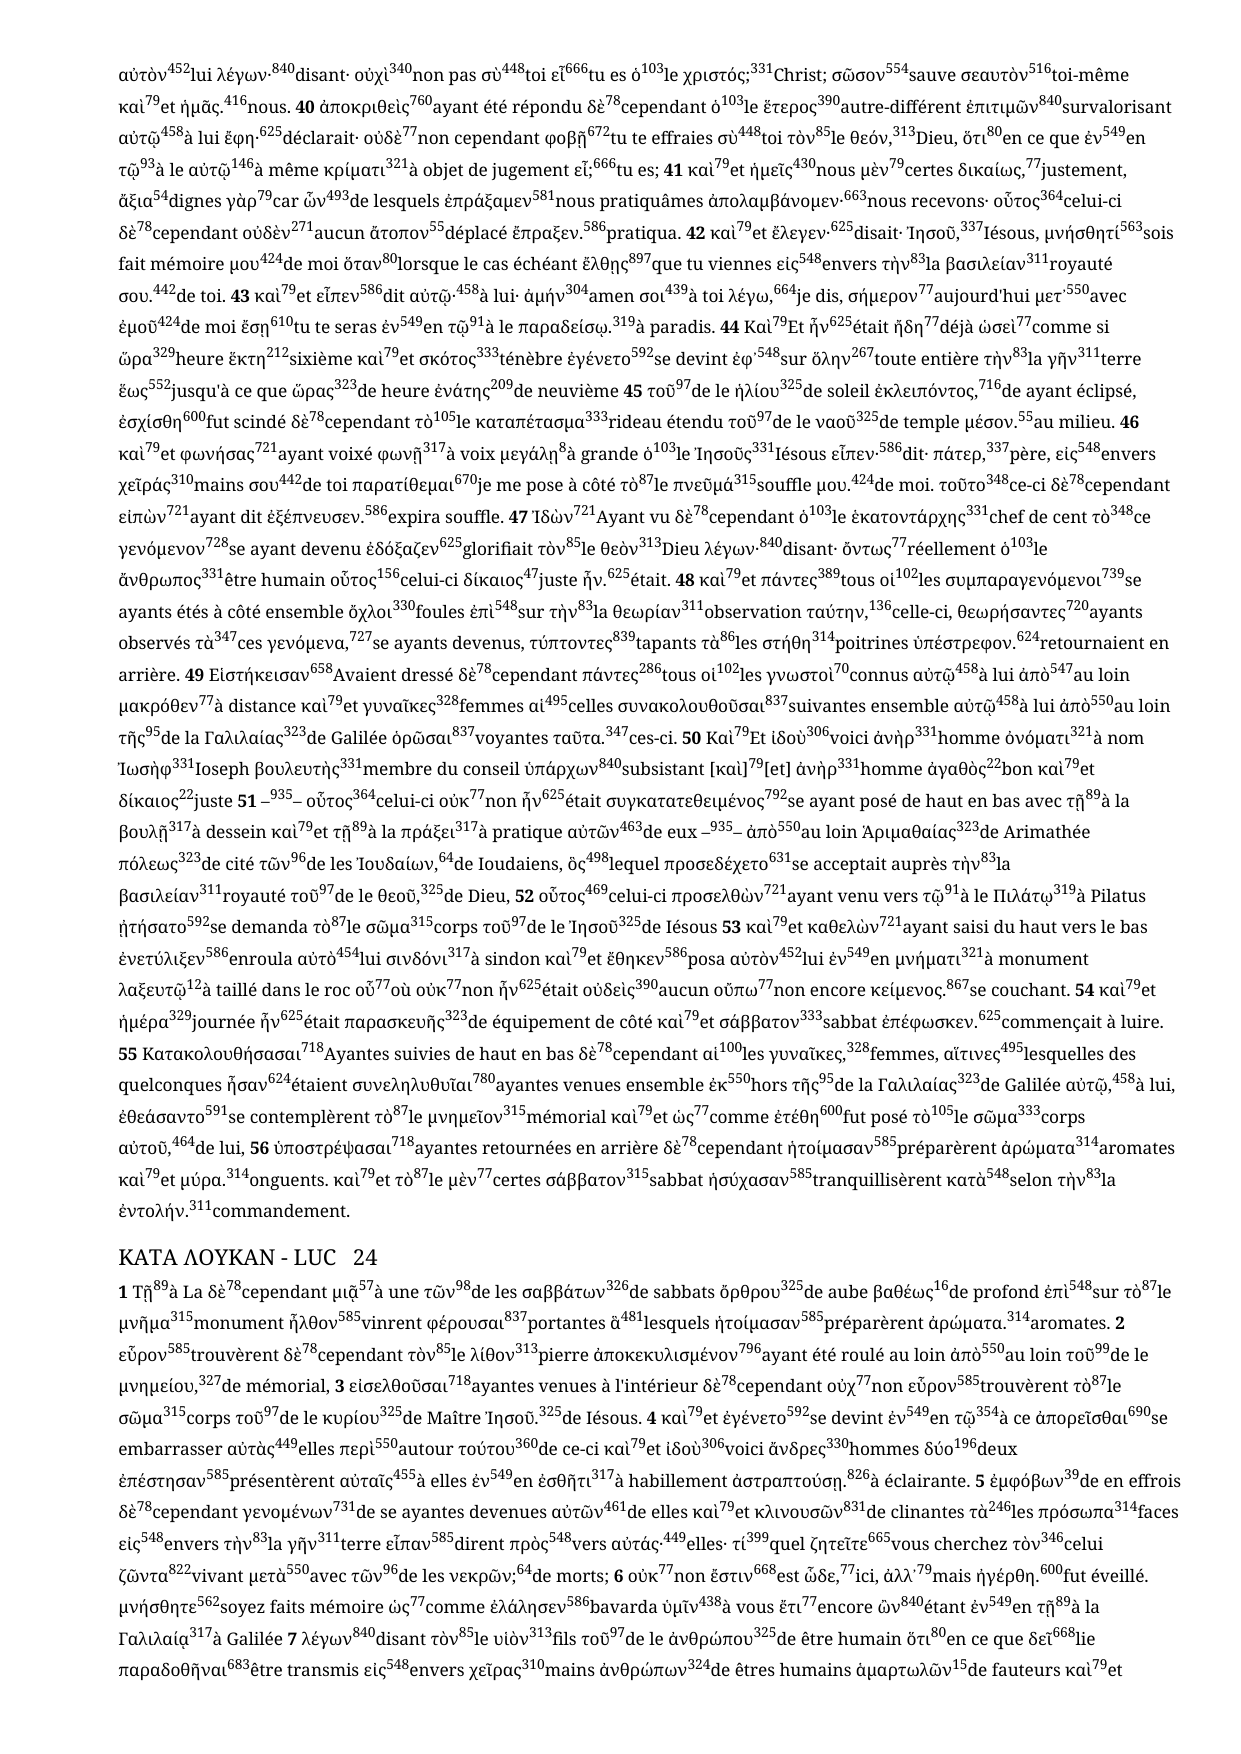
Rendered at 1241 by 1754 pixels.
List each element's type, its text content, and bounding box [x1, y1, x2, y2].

text ΚΑΤΑ ΛΟΥΚΑΝ - LUC 24 [118, 1241, 1181, 1271]
text 1 Καὶ79Et ἀναστὰν723ayant redressé ἅπαν289en totalité τὸ105le πλῆθος333multitude αὐτῶν463de eux ἤγαγον585conduisirent αὐτὸν452lui ἐπὶ548sur τὸν85le Πιλᾶτον.313Pilatus. 2 Ἤρξαντο591Se originèrent δὲ78cependant κατηγορεῖν689accuser αὐτοῦ464de lui λέγοντες·839disants· τοῦτον346celui-ci εὕρομεν581nous trouvâmes διαστρέφοντα822tournant de travers τὸ87le ἔθνος315ethnie ἡμῶν423de nous καὶ79et κωλύοντα822empêchant φόρους312impôts Καίσαρι319à Kaesar διδόναι689donner καὶ79et λέγοντα822disant ἑαυτὸν528lui-même χριστὸν313Christ βασιλέα313roi εἶναι.689être. 3 ὁ103le δὲ78cependant Πιλᾶτος331Pilatus ἠρώτησεν586interrogea αὐτὸν452lui λέγων·840disant· σὺ448toi εἶ666tu es ὁ103le βασιλεὺς331roi τῶν96de les Ἰουδαίων;64de Ioudaiens; ὁ469celui δὲ78cependant ἀποκριθεὶς760ayant été répondu αὐτῷ458à lui ἔφη·625déclarait· σὺ448toi λέγεις.666tu dis. 4 ὁ103le δὲ78cependant Πιλᾶτος331Pilatus εἶπεν586dit πρὸς548vers τοὺς84les ἀρχιερεῖς312chefs sacrificateurs καὶ79et τοὺς84les ὄχλους·312foules· οὐδὲν271aucun εὑρίσκω664je trouve αἴτιον55auteur ἐν549en τῷ91à le ἀνθρώπῳ319à être humain τούτῳ.144à celui-ci. 5 οἱ468ceux δὲ78cependant ἐπίσχυον624avaient la ténacité au dessus λέγοντες839disants ὅτι80en ce que ἀνασείει668secoue de bas en haut τὸν85le λαὸν313peuple διδάσκων840enseignant καθ᾽550contre ὅλης279de toute entière τῆς95de la Ἰουδαίας,323de Ioudaia, καὶ77aussi ἀρξάμενος740se ayant originé ἀπὸ550au loin τῆς95de la Γαλιλαίας323de Galilée ἕως551jusqu'à ce que ὧδε.77ici. 6 Πιλᾶτος331Pilatus δὲ78cependant ἀκούσας721ayant écouté ἐπηρώτησεν586surinterrogea εἰ80si ὁ103le ἄνθρωπος331être humain Γαλιλαῖός47Galiléen ἐστιν,668est, 7 καὶ79et ἐπιγνοὺς721ayant reconnu ὅτι80en ce que ἐκ550hors τῆς95de la ἐξουσίας323de autorité Ἡρῴδου325de Hérode ἐστὶν668est ἀνέπεμψεν586manda de bas en haut αὐτὸν452lui πρὸς548vers Ἡρῴδην,313Hérode, ὄντα822étant καὶ77aussi αὐτὸν528lui-même ἐν549en Ἱεροσολύμοις320à Ierosolymas ἐν549en ταύταις141à celles-ci ταῖς88à les ἡμέραις.316à journées. 8 Ὁ103Le δὲ78cependant Ἡρῴδης331Hérode ἰδὼν721ayant vu τὸν85le Ἰησοῦν313Iésous ἐχάρη600fut été de joie λίαν,77extrêmement, ἦν625était γὰρ79car ἐξ550hors ἱκανῶν15de assez-importants χρόνων324de temps θέλων840voulant ἰδεῖν681voir αὐτὸν452lui διὰ548par le fait de τὸ348ce ἀκούειν689écouter περὶ550autour αὐτοῦ464de lui καὶ79et ἤλπιζέν625espérait τι271un quelconque σημεῖον315signe ἰδεῖν681voir ὑπ᾽550sous αὐτοῦ464de lui γινόμενον.851se devenant. 9 ἐπηρώτα625surinterrogeait δὲ78cependant αὐτὸν452lui ἐν549en λόγοις318à discours ἱκανοῖς,9à assez-importants, αὐτὸς469lui δὲ78cependant οὐδὲν375aucun ἀπεκρίνατο592se répondit αὐτῷ.458à lui. 10 εἱστήκεισαν658avaient dressé δὲ78cependant οἱ102les ἀρχιερεῖς330chefs sacrificateurs καὶ79et οἱ102les γραμματεῖς330lettrés εὐτόνως77d'une manière bien tendue κατηγοροῦντες839accusants αὐτοῦ.464de lui. 11 ἐξουθενήσας721ayant exclu comme rien δὲ78cependant αὐτὸν452lui [καὶ]77[aussi] ὁ103le Ἡρῴδης331Hérode σὺν549avec τοῖς92à les στρατεύμασιν320à troupes de soldats αὐτοῦ464de lui καὶ79et ἐμπαίξας721ayant enjoué περιβαλὼν721ayant entouré ἐσθῆτα311habillement λαμπρὰν2brillante ἀνέπεμψεν586manda de bas en haut αὐτὸν452lui τῷ91à le Πιλάτῳ.319à Pilatus. 12 ἐγένοντο591se devinrent δὲ78cependant φίλοι46amis ὅ103le τε79en outre Ἡρῴδης331Hérode καὶ79et ὁ103le Πιλᾶτος331Pilatus ἐν549en αὐτῇ142à même τῇ89à la ἡμέρᾳ317à journée μετ᾽550avec ἀλλήλων·504de les uns les autres· προϋπῆρχον624subsistaient auparavant γὰρ79car ἐν549en ἔχθρᾳ317à haine ὄντες839étants πρὸς548vers αὐτούς.527eux-mêmes. 13 Πιλᾶτος331Pilatus δὲ78cependant συγκαλεσάμενος740se ayant appelé ensemble τοὺς84les ἀρχιερεῖς312chefs sacrificateurs καὶ79et τοὺς84les ἄρχοντας312chefs καὶ79et τὸν85le λαὸν313peuple 14 εἶπεν586dit πρὸς548vers αὐτούς·451eux· προσηνέγκατέ583vous apportâtes μοι420à moi τὸν85le ἄνθρωπον313être humain τοῦτον138celui-ci ὡς80comme ἀποστρέφοντα822détournant τὸν85le λαόν,313peuple, καὶ79et ἰδοὺ306voici ἐγὼ431moi ἐνώπιον552en devant ὑμῶν441de vous ἀνακρίνας721ayant jugé de bas en haut οὐθὲν375aucun εὗρον582je trouvai ἐν549en τῷ91à le ἀνθρώπῳ319à être humain τούτῳ144à celui-ci αἴτιον55auteur ὧν493de lesquels κατηγορεῖτε665vous accusez κατ᾽550contre αὐτοῦ.464de lui. 15 ἀλλ᾽79mais οὐδὲ77non cependant Ἡρῴδης,331Hérode, ἀνέπεμψεν586manda de bas en haut γὰρ79car αὐτὸν452lui πρὸς548vers ἡμᾶς,416nous, καὶ79et ἰδοὺ306voici οὐδὲν392aucun ἄξιον73digne θανάτου325de trépas ἐστὶν668est πεπραγμένον815ayant été pratiqué αὐτῷ·458à lui· 16 παιδεύσας721ayant éduqué οὖν79donc αὐτὸν452lui ἀπολύσω.602je délierai au loin. 17 18 Ἀνέκραγον585Croassèrent de bas en haut δὲ78cependant παμπληθεὶ77en toute multitude λέγοντες·839disants· αἶρε570lève τοῦτον,346celui-ci, ἀπόλυσον554délie au loin δὲ78cependant ἡμῖν419à nous τὸν85le Βαραββᾶν·313Bar-Abba· 19 ὅστις498lequel un quelconque ἦν625était διὰ548par le fait de στάσιν311dressement τινὰ267une quelconque γενομένην724se ayante devenue ἐν549en τῇ89à la πόλει317à cité καὶ79et φόνον313meurtre βληθεὶς760ayant été jeté ἐν549en τῇ89à la φυλακῇ.317à gardiennage. 20 πάλιν77de nouveau δὲ78cependant ὁ103le Πιλᾶτος331Pilatus προσεφώνησεν586voixa auprès αὐτοῖς457à eux θέλων840voulant ἀπολῦσαι681délier au loin τὸν85le Ἰησοῦν.313Iésous. 21 οἱ468ceux δὲ78cependant ἐπεφώνουν624voixaient sur λέγοντες·839disants· σταύρου570crucifie σταύρου570crucifie αὐτόν.452lui. 22 ὁ469celui δὲ78cependant τρίτον77troisièmement εἶπεν586dit πρὸς548vers αὐτούς·451eux· τί163quel γὰρ79car κακὸν55malicieux ἐποίησεν586fit οὗτος;364celui-ci; οὐδὲν271aucun αἴτιον55auteur θανάτου325de trépas εὗρον582je trouvai ἐν549en αὐτῷ·458à lui· παιδεύσας721ayant éduqué οὖν79donc αὐτὸν452lui ἀπολύσω.602je délierai au loin. 23 οἱ468ceux δὲ78cependant ἐπέκειντο630se couchaient sur φωναῖς316à voix μεγάλαις7à grandes αἰτούμενοι866se demandants αὐτὸν452lui σταυρωθῆναι,683être crucifié, καὶ79et κατίσχυον624avaient la ténacité de haut en bas αἱ100les φωναὶ328voix αὐτῶν.463de eux. 24 Καὶ79Et Πιλᾶτος331Pilatus ἐπέκρινεν586adjugea γενέσθαι682se devenir τὸ87le αἴτημα315demande αὐτῶν·463de eux· 25 ἀπέλυσεν586délia au loin δὲ78cependant τὸν346celui διὰ548par le fait de στάσιν311dressement καὶ79et φόνον313meurtre βεβλημένον796ayant été jeté εἰς548envers φυλακὴν311gardiennage ὃν480lequel ᾐτοῦντο,630se demandaient, τὸν85le δὲ78cependant Ἰησοῦν313Iésous παρέδωκεν586transmit τῷ93à le θελήματι321à volonté αὐτῶν.463de eux. 26 Καὶ79Et ὡς80comme ἀπήγαγον585conduisirent au loin αὐτόν,452lui, ἐπιλαβόμενοι739se ayants emparés Σίμωνά313Simon τινα269un quelconque Κυρηναῖον313Cyrénéen ἐρχόμενον849se venant ἀπ᾽550au loin ἀγροῦ325de champ ἐπέθηκαν585surposèrent αὐτῷ458à lui τὸν85le σταυρὸν313croix φέρειν689porter ὄπισθεν552de derrière τοῦ97de le Ἰησοῦ.325de Iésous. 27 Ἠκολούθει625Suivait δὲ78cependant αὐτῷ458à lui πολὺ289nombreux πλῆθος333multitude τοῦ97de le λαοῦ325de peuple καὶ79et γυναικῶν322de femmes αἳ495lesquelles ἐκόπτοντο630se coupaient καὶ79et ἐθρήνουν624faisaient des thrènes αὐτόν.452lui. 28 στραφεὶς760ayant été tourné δὲ78cependant πρὸς548vers αὐτὰς449elles [ὁ]103[le] Ἰησοῦς331Iésous εἶπεν·586dit· θυγατέρες334filles Ἰερουσαλήμ,323de Ierousalem, μὴ77ne pas κλαίετε569pleurez ἐπ᾽548sur ἐμέ·417moi· πλὴν79toutefois ἐφ᾽548sur ἑαυτὰς514vous-mêmes κλαίετε569pleurez καὶ79et ἐπὶ548sur τὰ86les τέκνα314enfants ὑμῶν,441de vous, 29 ὅτι80en ce que ἰδοὺ306voici ἔρχονται673se viennent ἡμέραι328journées ἐν549en αἷς483à lesquelles ἐροῦσιν·605diront· μακάριαι44bienheureuses αἱ100les στεῖραι68stériles καὶ79et αἱ100les κοιλίαι328cavités ventrales αἳ495lesquelles οὐκ77non ἐγέννησαν585engendrèrent καὶ79et μαστοὶ330seins οἳ497lesquels οὐκ77non ἔθρεψαν.585nourrirent. 30 τότε77alors ἄρξονται611se origineront λέγειν689dire τοῖς92à les ὄρεσιν·320à montagnes· πέσετε553tombez ἐφ᾽548sur ἡμᾶς,416nous, καὶ79et τοῖς90à les βουνοῖς·318à collines· καλύψατε553couvrez ἡμᾶς·416nous· 31 ὅτι80en ce que εἰ80si ἐν549en τῷ93à le ὑγρῷ12à humide ξύλῳ321à bois ταῦτα347ces-ci ποιοῦσιν,667font, ἐν549en τῷ93à le ξηρῷ61à sec τί412quel γένηται;905que se devienne; 32 Ἤγοντο635Étaient conduit δὲ78cependant καὶ77aussi ἕτεροι131autres-différents κακοῦργοι70travailleurs du mal δύο196deux σὺν549avec αὐτῷ458à lui ἀναιρεθῆναι.683être saisi de bas en haut. 33 Καὶ79Et ὅτε80lorsque ἦλθον585vinrent ἐπὶ548sur τὸν85le τόπον313lieu τὸν346celui καλούμενον875étant appelé Κρανίον,315Crâne, ἐκεῖ77là ἐσταύρωσαν585crucifièrent αὐτὸν452lui καὶ79et τοὺς84les κακούργους,52travailleurs du mal, ὃν373lequel μὲν79certes ἐκ550hors δεξιῶν66de droits ὃν373lequel δὲ78cependant ἐξ550hors ἀριστερῶν.66de gauches. 34 ⟦ὁ103⟦le δὲ78cependant Ἰησοῦς331Iésous ἔλεγεν·625disait· πάτερ,337père, ἄφες554abandonne αὐτοῖς,457à eux, οὐ77non γὰρ79car οἴδασιν641ont su τί163quel ποιοῦσιν.⟧667font.⟧ διαμεριζόμενοι866se partageants en séparant δὲ78cependant τὰ86les ἱμάτια314himations αὐτοῦ464de lui ἔβαλον585jetèrent κλῆρον.313lot. 35 Καὶ79Et εἱστήκει659avait dressé ὁ103le λαὸς331peuple θεωρῶν.840observant. ἐξεμυκτήριζον624narguaient à l'excès δὲ78cependant καὶ77aussi οἱ102les ἄρχοντες330chefs λέγοντες·839disants· ἄλλους372autres ἔσωσεν,586sauva, σωσάτω556sauve ἑαυτόν,528lui-même, εἰ80si οὗτός364celui-ci ἐστιν668est ὁ103le χριστὸς331Christ τοῦ97de le θεοῦ325de Dieu ὁ103le ἐκλεκτός.71élu. 36 ἐνέπαιξαν585enjouèrent δὲ78cependant αὐτῷ458à lui καὶ77aussi οἱ102les στρατιῶται330soldats προσερχόμενοι,866se venants vers, ὄξος315vinaigre προσφέροντες839apportants αὐτῷ458à lui 37 καὶ79et λέγοντες·839disants· εἰ80si σὺ448toi εἶ666tu es ὁ103le βασιλεὺς331roi τῶν96de les Ἰουδαίων,64de Ioudaiens, σῶσον554sauve σεαυτόν.516toi-même. 38 ἦν625était δὲ78cependant καὶ77aussi ἐπιγραφὴ329épigraphe ἐπ᾽549sur αὐτῷ·458à lui· ὁ103le βασιλεὺς331roi τῶν96de les Ἰουδαίων64de Ioudaiens οὗτος.156celui-ci. 39 Εἷς71Un δὲ78cependant τῶν96de les κρεμασθέντων753de ayants étés suspendus κακούργων64de travailleurs du mal ἐβλασφήμει625blasphémait αὐτὸν452lui λέγων·840disant· οὐχὶ340non pas σὺ448toi εἶ666tu es ὁ103le χριστός;331Christ; σῶσον554sauve σεαυτὸν516toi-même καὶ79et ἡμᾶς.416nous. 40 ἀποκριθεὶς760ayant été répondu δὲ78cependant ὁ103le ἕτερος390autre-différent ἐπιτιμῶν840survalorisant αὐτῷ458à lui ἔφη·625déclarait· οὐδὲ77non cependant φοβῇ672tu te effraies σὺ448toi τὸν85le θεόν,313Dieu, ὅτι80en ce que ἐν549en τῷ93à le αὐτῷ146à même κρίματι321à objet de jugement εἶ;666tu es; 41 καὶ79et ἡμεῖς430nous μὲν79certes δικαίως,77justement, ἄξια54dignes γὰρ79car ὧν493de lesquels ἐπράξαμεν581nous pratiquâmes ἀπολαμβάνομεν·663nous recevons· οὗτος364celui-ci δὲ78cependant οὐδὲν271aucun ἄτοπον55déplacé ἔπραξεν.586pratiqua. 42 καὶ79et ἔλεγεν·625disait· Ἰησοῦ,337Iésous, μνήσθητί563sois fait mémoire μου424de moi ὅταν80lorsque le cas échéant ἔλθῃς897que tu viennes εἰς548envers τὴν83la βασιλείαν311royauté σου.442de toi. 43 καὶ79et εἶπεν586dit αὐτῷ·458à lui· ἀμήν304amen σοι439à toi λέγω,664je dis, σήμερον77aujourd'hui μετ᾽550avec ἐμοῦ424de moi ἔσῃ610tu te seras ἐν549en τῷ91à le παραδείσῳ.319à paradis. 44 Καὶ79Et ἦν625était ἤδη77déjà ὡσεὶ77comme si ὥρα329heure ἕκτη212sixième καὶ79et σκότος333ténèbre ἐγένετο592se devint ἐφ᾽548sur ὅλην267toute entière τὴν83la γῆν311terre ἕως552jusqu'à ce que ὥρας323de heure ἐνάτης209de neuvième 45 τοῦ97de le ἡλίου325de soleil ἐκλειπόντος,716de ayant éclipsé, ἐσχίσθη600fut scindé δὲ78cependant τὸ105le καταπέτασμα333rideau étendu τοῦ97de le ναοῦ325de temple μέσον.55au milieu. 46 καὶ79et φωνήσας721ayant voixé φωνῇ317à voix μεγάλῃ8à grande ὁ103le Ἰησοῦς331Iésous εἶπεν·586dit· πάτερ,337père, εἰς548envers χεῖράς310mains σου442de toi παρατίθεμαι670je me pose à côté τὸ87le πνεῦμά315souffle μου.424de moi. τοῦτο348ce-ci δὲ78cependant εἰπὼν721ayant dit ἐξέπνευσεν.586expira souffle. 47 Ἰδὼν721Ayant vu δὲ78cependant ὁ103le ἑκατοντάρχης331chef de cent τὸ348ce γενόμενον728se ayant devenu ἐδόξαζεν625glorifiait τὸν85le θεὸν313Dieu λέγων·840disant· ὄντως77réellement ὁ103le ἄνθρωπος331être humain οὗτος156celui-ci δίκαιος47juste ἦν.625était. 48 καὶ79et πάντες389tous οἱ102les συμπαραγενόμενοι739se ayants étés à côté ensemble ὄχλοι330foules ἐπὶ548sur τὴν83la θεωρίαν311observation ταύτην,136celle-ci, θεωρήσαντες720ayants observés τὰ347ces γενόμενα,727se ayants devenus, τύπτοντες839tapants τὰ86les στήθη314poitrines ὑπέστρεφον.624retournaient en arrière. 49 Εἱστήκεισαν658Avaient dressé δὲ78cependant πάντες286tous οἱ102les γνωστοὶ70connus αὐτῷ458à lui ἀπὸ547au loin μακρόθεν77à distance καὶ79et γυναῖκες328femmes αἱ495celles συνακολουθοῦσαι837suivantes ensemble αὐτῷ458à lui ἀπὸ550au loin τῆς95de la Γαλιλαίας323de Galilée ὁρῶσαι837voyantes ταῦτα.347ces-ci. 50 Καὶ79Et ἰδοὺ306voici ἀνὴρ331homme ὀνόματι321à nom Ἰωσὴφ331Ioseph βουλευτὴς331membre du conseil ὑπάρχων840subsistant [καὶ]79[et] ἀνὴρ331homme ἀγαθὸς22bon καὶ79et δίκαιος22juste 51 –935– οὗτος364celui-ci οὐκ77non ἦν625était συγκατατεθειμένος792se ayant posé de haut en bas avec τῇ89à la βουλῇ317à dessein καὶ79et τῇ89à la πράξει317à pratique αὐτῶν463de eux –935– ἀπὸ550au loin Ἁριμαθαίας323de Arimathée πόλεως323de cité τῶν96de les Ἰουδαίων,64de Ioudaiens, ὃς498lequel προσεδέχετο631se acceptait auprès τὴν83la βασιλείαν311royauté τοῦ97de le θεοῦ,325de Dieu, 52 οὗτος469celui-ci προσελθὼν721ayant venu vers τῷ91à le Πιλάτῳ319à Pilatus ᾐτήσατο592se demanda τὸ87le σῶμα315corps τοῦ97de le Ἰησοῦ325de Iésous 53 καὶ79et καθελὼν721ayant saisi du haut vers le bas ἐνετύλιξεν586enroula αὐτὸ454lui σινδόνι317à sindon καὶ79et ἔθηκεν586posa αὐτὸν452lui ἐν549en μνήματι321à monument λαξευτῷ12à taillé dans le roc οὗ77où οὐκ77non ἦν625était οὐδεὶς390aucun οὔπω77non encore κείμενος.867se couchant. 54 καὶ79et ἡμέρα329journée ἦν625était παρασκευῆς323de équipement de côté καὶ79et σάββατον333sabbat ἐπέφωσκεν.625commençait à luire. 55 Κατακολουθήσασαι718Ayantes suivies de haut en bas δὲ78cependant αἱ100les γυναῖκες,328femmes, αἵτινες495lesquelles des quelconques ἦσαν624étaient συνεληλυθυῖαι780ayantes venues ensemble ἐκ550hors τῆς95de la Γαλιλαίας323de Galilée αὐτῷ,458à lui, ἐθεάσαντο591se contemplèrent τὸ87le μνημεῖον315mémorial καὶ79et ὡς77comme ἐτέθη600fut posé τὸ105le σῶμα333corps αὐτοῦ,464de lui, 56 ὑποστρέψασαι718ayantes retournées en arrière δὲ78cependant ἡτοίμασαν585préparèrent ἀρώματα314aromates καὶ79et μύρα.314onguents. καὶ79et τὸ87le μὲν77certes σάββατον315sabbat ἡσύχασαν585tranquillisèrent κατὰ548selon τὴν83la ἐντολήν.311commandement. [118, 59, 1181, 1223]
text 1 Τῇ89à La δὲ78cependant μιᾷ57à une τῶν98de les σαββάτων326de sabbats ὄρθρου325de aube βαθέως16de profond ἐπὶ548sur τὸ87le μνῆμα315monument ἦλθον585vinrent φέρουσαι837portantes ἃ481lesquels ἡτοίμασαν585préparèrent ἀρώματα.314aromates. 2 εὗρον585trouvèrent δὲ78cependant τὸν85le λίθον313pierre ἀποκεκυλισμένον796ayant été roulé au loin ἀπὸ550au loin τοῦ99de le μνημείου,327de mémorial, 3 εἰσελθοῦσαι718ayantes venues à l'intérieur δὲ78cependant οὐχ77non εὗρον585trouvèrent τὸ87le σῶμα315corps τοῦ97de le κυρίου325de Maître Ἰησοῦ.325de Iésous. 4 καὶ79et ἐγένετο592se devint ἐν549en τῷ354à ce ἀπορεῖσθαι690se embarrasser αὐτὰς449elles περὶ550autour τούτου360de ce-ci καὶ79et ἰδοὺ306voici ἄνδρες330hommes δύο196deux ἐπέστησαν585présentèrent αὐταῖς455à elles ἐν549en ἐσθῆτι317à habillement ἀστραπτούσῃ.826à éclairante. 5 ἐμφόβων39de en effrois δὲ78cependant γενομένων731de se ayantes devenues αὐτῶν461de elles καὶ79et κλινουσῶν831de clinantes τὰ246les πρόσωπα314faces εἰς548envers τὴν83la γῆν311terre εἶπαν585dirent πρὸς548vers αὐτάς·449elles· τί399quel ζητεῖτε665vous cherchez τὸν346celui ζῶντα822vivant μετὰ550avec τῶν96de les νεκρῶν;64de morts; 6 οὐκ77non ἔστιν668est ὧδε,77ici, ἀλλ᾽79mais ἠγέρθη.600fut éveillé. μνήσθητε562soyez faits mémoire ὡς77comme ἐλάλησεν586bavarda ὑμῖν438à vous ἔτι77encore ὢν840étant ἐν549en τῇ89à la Γαλιλαίᾳ317à Galilée 7 λέγων840disant τὸν85le υἱὸν313fils τοῦ97de le ἀνθρώπου325de être humain ὅτι80en ce que δεῖ668lie παραδοθῆναι683être transmis εἰς548envers χεῖρας310mains ἀνθρώπων324de êtres humains ἁμαρτωλῶν15de fauteurs καὶ79et σταυρωθῆναι683être crucifié καὶ79et τῇ89à la τρίτῃ206à troisième ἡμέρᾳ317à journée ἀναστῆναι.681redresser. 8 καὶ79et ἐμνήσθησαν599furent fait mémoire τῶν98de les ῥημάτων326de oraux αὐτοῦ.464de lui. 9 Καὶ79Et ὑποστρέψασαι718ayantes retournées en arrière ἀπὸ550au loin τοῦ99de le μνημείου327de mémorial ἀπήγγειλαν585rapportèrent annonce ταῦτα347ces-ci πάντα270tous τοῖς90à les ἕνδεκα58à onze καὶ79et πᾶσιν274à tous τοῖς90à les λοιποῖς.377à restants. 10 ἦσαν624étaient δὲ78cependant ἡ101la Μαγδαληνὴ329Magdalene Μαρία329Maria καὶ79et Ἰωάννα329Ioanna καὶ79et Μαρία329Maria ἡ362celle Ἰακώβου325de Iakobos καὶ79et αἱ100les λοιπαὶ387restantes σὺν549avec αὐταῖς.455à elles. ἔλεγον624disaient πρὸς548vers τοὺς84les ἀποστόλους312envoyés ταῦτα,347ces-ci, 11 καὶ79et ἐφάνησαν599furent apparu en lumière ἐνώπιον552en devant αὐτῶν463de eux ὡσεὶ80comme si λῆρος331radotage τὰ104les ῥήματα332oraux ταῦτα,157ces-ci, καὶ79et ἠπίστουν624croyaient pas αὐταῖς.455à elles. 12 Ὁ103Le δὲ78cependant Πέτρος331Pierre ἀναστὰς721ayant redressé ἔδραμεν586courut ἐπὶ548sur τὸ87le μνημεῖον315mémorial καὶ79et παρακύψας721ayant penché à côté βλέπει668regarde τὰ86les ὀθόνια314étoffes de lins μόνα,116seuls, καὶ79et ἀπῆλθεν586éloigna πρὸς548vers ἑαυτὸν528lui-même θαυμάζων840étonnant τὸ348ce γεγονός.772ayant devenu. 13 Καὶ79Et ἰδοὺ306voici δύο70deux ἐξ550hors αὐτῶν463de eux ἐν549en αὐτῇ142à même τῇ89à la ἡμέρᾳ317à journée ἦσαν624étaient πορευόμενοι866se allants εἰς548envers κώμην311village ἀπέχουσαν820tenante au loin σταδίους312stades ἑξήκοντα178soixante ἀπὸ550au loin Ἰερουσαλήμ,323de Ierousalem, ᾗ484à laquelle ὄνομα333nom Ἐμμαοῦς,329Emmaous, 14 καὶ79et αὐτοὶ468eux ὡμίλουν624conversaient πρὸς548vers ἀλλήλους501les uns les autres περὶ550autour πάντων282de tous τῶν359de ces συμβεβηκότων779de ayants arrivés avec τούτων.359de ces-ci. 15 καὶ79et ἐγένετο592se devint ἐν549en τῷ354à ce ὁμιλεῖν689converser αὐτοὺς451eux καὶ79et συζητεῖν689chercher ensemble καὶ79et αὐτὸς542lui-même Ἰησοῦς331Iésous ἐγγίσας721ayant approché συνεπορεύετο631se allait avec αὐτοῖς,457à eux, 16 οἱ102les δὲ78cependant ὀφθαλμοὶ330yeux αὐτῶν463de eux ἐκρατοῦντο635étaient saisi avec force τοῦ360de ce μὴ77ne pas ἐπιγνῶναι681reconnaître αὐτόν.452lui. 17 εἶπεν586dit δὲ78cependant πρὸς548vers αὐτούς·451eux· τίνες409quels οἱ102les λόγοι330discours οὗτοι155ceux-ci οὓς479lesquels ἀντιβάλλετε665vous jetez en échange πρὸς548vers ἀλλήλους501les uns les autres περιπατοῦντες;839piétinants autour; καὶ79et ἐστάθησαν599furent dressé σκυθρωποί.70airs maussades. 18 ἀποκριθεὶς760ayant été répondu δὲ78cependant εἷς71un ὀνόματι321à nom Κλεοπᾶς331Kléopas εἶπεν586dit πρὸς548vers αὐτόν·452lui· σὺ448toi μόνος132seul παροικεῖς666tu habites maison à côté Ἰερουσαλὴμ311Ierousalem καὶ79et οὐκ77non ἔγνως584tu connus τὰ347ces γενόμενα727se ayants devenus ἐν549en αὐτῇ456à elle ἐν549en ταῖς88à les ἡμέραις316à journées ταύταις;141à celles-ci; 19 καὶ79et εἶπεν586dit αὐτοῖς·457à eux· ποῖα;398quels; οἱ468ceux δὲ78cependant εἶπαν585dirent αὐτῷ·458à lui· τὰ347ces περὶ550autour Ἰησοῦ325de Iésous τοῦ97de le Ναζαρηνοῦ,16de Nazarénien, ὃς498lequel ἐγένετο592se devint ἀνὴρ331homme προφήτης331prophète δυνατὸς22puissant ἐν549en ἔργῳ321à travail καὶ79et λόγῳ319à discours ἐναντίον552en-présence τοῦ97de le θεοῦ325de Dieu καὶ79et παντὸς281de tout τοῦ97de le λαοῦ,325de peuple, 20 ὅπως77de telle manière que τε79en outre παρέδωκαν585transmirent αὐτὸν452lui οἱ102les ἀρχιερεῖς330chefs sacrificateurs καὶ79et οἱ102les ἄρχοντες330chefs ἡμῶν423de nous εἰς548envers κρίμα315objet de jugement θανάτου325de trépas καὶ79et ἐσταύρωσαν585crucifièrent αὐτόν.452lui. 21 ἡμεῖς430nous δὲ78cependant ἠλπίζομεν620nous espérions ὅτι80en ce que αὐτός469lui ἐστιν668est ὁ364celui μέλλων840imminant λυτροῦσθαι690se rançonner τὸν85le Ἰσραήλ·313Israël· ἀλλά79mais γε340du moins καὶ77aussi σὺν549avec πᾶσιν276à tous τούτοις353à ces-ci τρίτην201troisième ταύτην136celle-ci ἡμέραν311journée ἄγει668conduit ἀφ᾽550au loin οὗ492de lequel ταῦτα365ces-ci ἐγένετο.592se devint. 22 ἀλλὰ79mais καὶ77aussi γυναῖκές328femmes τινες284des quelconques ἐξ550hors ἡμῶν423de nous ἐξέστησαν585extasièrent ἡμᾶς,416nous, γενόμεναι737se ayantes devenues ὀρθριναὶ68matinales ἐπὶ548sur τὸ87le μνημεῖον,315mémorial, 23 καὶ79et μὴ77ne pas εὑροῦσαι718ayantes trouvées τὸ87le σῶμα315corps αὐτοῦ464de lui ἦλθον585vinrent λέγουσαι837disantes καὶ77aussi ὀπτασίαν311apparition ἀγγέλων324de anges ἑωρακέναι,686avoir vu, οἳ497lesquels λέγουσιν667disent αὐτὸν452lui ζῆν.689vivre. 24 καὶ79et ἀπῆλθόν585éloignèrent τινες389des quelconques τῶν357de ceux σὺν549avec ἡμῖν419à nous ἐπὶ548sur τὸ87le μνημεῖον315mémorial καὶ79et εὗρον585trouvèrent οὕτως77ainsi καθὼς77de haut en bas comme καὶ77aussi αἱ100les γυναῖκες328femmes εἶπον,585dirent, αὐτὸν452lui δὲ78cependant οὐκ77non εἶδον.585virent. 25 Καὶ79Et αὐτὸς469lui εἶπεν586dit πρὸς548vers αὐτούς·451eux· ὦ340O ἀνόητοι75inintelligents καὶ79et βραδεῖς75lents τῇ89à la καρδίᾳ317à coeur τοῦ360de ce πιστεύειν689croire ἐπὶ549sur πᾶσιν379à tous οἷς487à lesquels ἐλάλησαν585bavardèrent οἱ102les προφῆται·330prophètes· 26 οὐχὶ340non pas ταῦτα347ces-ci ἔδει625liait παθεῖν681souffrir τὸν85le χριστὸν313Christ καὶ79et εἰσελθεῖν681venir à l'intérieur εἰς548envers τὴν83la δόξαν311gloire αὐτοῦ;464de lui; 27 καὶ79et ἀρξάμενος740se ayant originé ἀπὸ550au loin Μωϋσέως325de Môusês καὶ79et ἀπὸ550au loin πάντων280de tous τῶν96de les προφητῶν324de prophètes διερμήνευσεν586interpréta en détail αὐτοῖς457à eux ἐν549en πάσαις272à toutes ταῖς88à les γραφαῖς316à graphes τὰ347ces περὶ550autour ἑαυτοῦ.537de lui-même. 28 Καὶ79Et ἤγγισαν585approchèrent εἰς548envers τὴν83la κώμην311village οὗ77où ἐπορεύοντο,630se allaient, καὶ79et αὐτὸς469lui προσεποιήσατο592se fit auprès πορρώτερον77plus loin devant πορεύεσθαι.690se aller. 29 καὶ79et παρεβιάσαντο591se furent violent auprès αὐτὸν452lui λέγοντες·839disants· μεῖνον554reste μεθ᾽550avec ἡμῶν,423de nous, ὅτι80en ce que πρὸς548vers ἑσπέραν311soirée ἐστὶν668est καὶ79et κέκλικεν642a cliné ἤδη77déjà ἡ101la ἡμέρα.329journée. καὶ79et εἰσῆλθεν586vint à l'intérieur τοῦ360de ce μεῖναι681rester σὺν549avec αὐτοῖς.457à eux. 30 καὶ79et ἐγένετο592se devint ἐν549en τῷ354à ce κατακλιθῆναι683être cliné de haut en bas αὐτὸν452lui μετ᾽550avec αὐτῶν463de eux λαβὼν721ayant pris τὸν85le ἄρτον313pain εὐλόγησεν586élogia καὶ79et κλάσας721ayant cassé ἐπεδίδου625donnait de surcroît αὐτοῖς,457à eux, 31 αὐτῶν463de eux δὲ78cependant διηνοίχθησαν599furent entrouvert οἱ102les ὀφθαλμοὶ330yeux καὶ79et ἐπέγνωσαν585reconnurent αὐτόν·452lui· καὶ79et αὐτὸς469lui ἄφαντος47disparaissant ἐγένετο592se devint ἀπ᾽550au loin αὐτῶν.463de eux. 32 καὶ79et εἶπαν585dirent πρὸς548vers ἀλλήλους·501les uns les autres· οὐχὶ340non pas ἡ101la καρδία329coeur ἡμῶν423de nous καιομένη889étante allumée ἦν625était [ἐν549[en ἡμῖν]419à nous] ὡς80comme ἐλάλει625bavardait ἡμῖν419à nous ἐν549en τῇ89à la ὁδῷ,317à chemin, ὡς80comme διήνοιγεν625entrouvrait ἡμῖν419à nous τὰς82les γραφάς;310graphes; 33 Καὶ79Et ἀναστάντες720ayants redressés αὐτῇ142à même τῇ89à la ὥρᾳ317à heure ὑπέστρεψαν585retournèrent en arrière εἰς548envers Ἰερουσαλὴμ311Ierousalem καὶ79et εὗρον585trouvèrent ἠθροισμένους795ayants étés réunis τοὺς84les ἕνδεκα52onze καὶ79et τοὺς345ceux σὺν549avec αὐτοῖς,457à eux, 34 λέγοντας821disants ὅτι80en ce que ὄντως77réellement ἠγέρθη600fut éveillé ὁ103le κύριος331Maître καὶ79et ὤφθη600fut vu Σίμωνι.319à Simon. 35 καὶ79et αὐτοὶ468eux ἐξηγοῦντο630se racontaient τὰ347ces ἐν549en τῇ89à la ὁδῷ317à chemin καὶ79et ὡς77comme ἐγνώσθη600fut connu αὐτοῖς457à eux ἐν549en τῇ89à la κλάσει317à cassure τοῦ97de le ἄρτου.325de pain. 36 Ταῦτα347Ces-ci δὲ78cependant αὐτῶν463de eux λαλούντων833de bavardants αὐτὸς542lui-même ἔστη586dressa ἐν549en μέσῳ61à au milieu αὐτῶν463de eux καὶ79et λέγει668dit αὐτοῖς·457à eux· εἰρήνη329paix ὑμῖν.438à vous. 37 πτοηθέντες759ayants étés terrifiés δὲ78cependant καὶ79et ἔμφοβοι46en effrois γενόμενοι739se ayants devenus ἐδόκουν624estimaient πνεῦμα315souffle θεωρεῖν.689observer. 38 καὶ79et εἶπεν586dit αὐτοῖς·457à eux· τί399quel τεταραγμένοι812ayants étés troublés ἐστὲ665vous êtes καὶ79et διὰ548par le fait de τί399quel διαλογισμοὶ330calculs au-travers ἀναβαίνουσιν667montent ἐν549en τῇ89à la καρδίᾳ317à coeur ὑμῶν;441de vous; 39 ἴδετε553voyez τὰς82les χεῖράς310mains μου424de moi καὶ79et τοὺς84les πόδας312pieds μου424de moi ὅτι80en ce que ἐγώ431moi εἰμι664je suis αὐτός·469lui· ψηλαφήσατέ553palpez με417moi καὶ79et ἴδετε,553voyez, ὅτι80en ce que πνεῦμα333souffle σάρκα311chair καὶ79et ὀστέα314os οὐκ77non ἔχει668a καθὼς77de haut en bas comme ἐμὲ417moi θεωρεῖτε665vous observez ἔχοντα.822ayant. 40 καὶ79et τοῦτο348ce-ci εἰπὼν721ayant dit ἔδειξεν586montra αὐτοῖς457à eux τὰς242les χεῖρας310mains καὶ79et τοὺς244les πόδας.312pieds. 41 ἔτι77encore δὲ78cependant ἀπιστούντων833de croyants pas αὐτῶν463de eux ἀπὸ550au loin τῆς95de la χαρᾶς323de joie καὶ79et θαυμαζόντων833de étonnants εἶπεν586dit αὐτοῖς·457à eux· ἔχετέ665vous avez τι271un quelconque βρώσιμον55consommable ἐνθάδε;77ici-même; 42 οἱ468ceux δὲ78cependant ἐπέδωκαν585donnèrent de surcroît αὐτῷ458à lui ἰχθύος325de poisson ὀπτοῦ16de grillé μέρος·315part· 43 καὶ79et λαβὼν721ayant pris ἐνώπιον552en devant αὐτῶν463de eux ἔφαγεν.586mangea. 44 Εἶπεν586Dit δὲ78cependant πρὸς548vers αὐτούς·451eux· οὗτοι363ceux-ci οἱ102les λόγοι330discours μου424de moi οὓς479lesquels ἐλάλησα582je bavardai πρὸς548vers ὑμᾶς436vous ἔτι77encore ὢν840étant σὺν549avec ὑμῖν,438à vous, ὅτι80en ce que δεῖ668lie πληρωθῆναι683être fait plénitude πάντα270tous τὰ347ces γεγραμμένα797ayants étés graphés ἐν549en τῷ91à le νόμῳ319à loi Μωϋσέως325de Môusês καὶ79et τοῖς90à les προφήταις318à prophètes καὶ79et ψαλμοῖς318à psaumes περὶ550autour ἐμοῦ.424de moi. 45 τότε77alors διήνοιξεν586entrouvrit αὐτῶν463de eux τὸν85le νοῦν313intellect τοῦ360de ce συνιέναι689comprendre τὰς82les γραφάς·310graphes· 46 καὶ79et εἶπεν586dit αὐτοῖς457à eux ὅτι80en ce que οὕτως77ainsi γέγραπται654a été graphé παθεῖν681souffrir τὸν85le χριστὸν313Christ καὶ79et ἀναστῆναι681redresser ἐκ550hors νεκρῶν64de morts τῇ89à la τρίτῃ206à troisième ἡμέρᾳ,317à journée, 47 καὶ79et κηρυχθῆναι683être annoncé ἐπὶ549sur τῷ93à le ὀνόματι321à nom αὐτοῦ464de lui μετάνοιαν311transintelligence εἰς548envers ἄφεσιν311abandon ἁμαρτιῶν322de fautes εἰς548envers πάντα270tous τὰ86les ἔθνη.314ethnies. ἀρξάμενοι739se ayants originés ἀπὸ550au loin Ἰερουσαλὴμ323de Ierousalem 48 ὑμεῖς447vous μάρτυρες330témoins τούτων.359de ces-ci. 49 καὶ79et [ἰδοὺ]306[voici] ἐγὼ431moi ἀποστέλλω664j'envoie τὴν83la ἐπαγγελίαν311promesse τοῦ97de le πατρός325de père μου424de moi ἐφ᾽548sur ὑμᾶς·436vous· ὑμεῖς447vous δὲ78cependant καθίσατε553asseyez ἐν549en τῇ89à la πόλει317à cité ἕως80jusqu'à ce que οὗ494de lequel ἐνδύσησθε902que vous vous envêtiez ἐξ550hors ὕψους327de hauteur δύναμιν.311puissance. 50 Ἐξήγαγεν586Conduisit dehors δὲ78cependant αὐτοὺς451eux [ἔξω]77[au-dehors] ἕως551jusqu'à ce que πρὸς548vers Βηθανίαν,311Béthanie, καὶ79et ἐπάρας721ayant surélevé τὰς82les χεῖρας310mains αὐτοῦ464de lui εὐλόγησεν586élogia αὐτούς.451eux. 51 καὶ79et ἐγένετο592se devint ἐν549en τῷ354à ce εὐλογεῖν689élogier αὐτὸν452lui αὐτοὺς451eux διέστη586dressa à travers ἀπ᾽550au loin αὐτῶν463de eux καὶ79et ἀνεφέρετο636était porté de bas en haut εἰς548envers τὸν85le οὐρανόν.313ciel. 52 Καὶ79Et αὐτοὶ468eux προσκυνήσαντες720ayants prosternés vers αὐτὸν452lui ὑπέστρεψαν585retournèrent en arrière εἰς548envers Ἰερουσαλὴμ311Ierousalem μετὰ550avec χαρᾶς323de joie μεγάλης14de grande 53 καὶ79et ἦσαν624étaient διὰ550par παντὸς386de tout ἐν549en τῷ93à le ἱερῷ321à sanctuaire εὐλογοῦντες839élogiants τὸν85le θεόν.313Dieu. [118, 1276, 1181, 1682]
